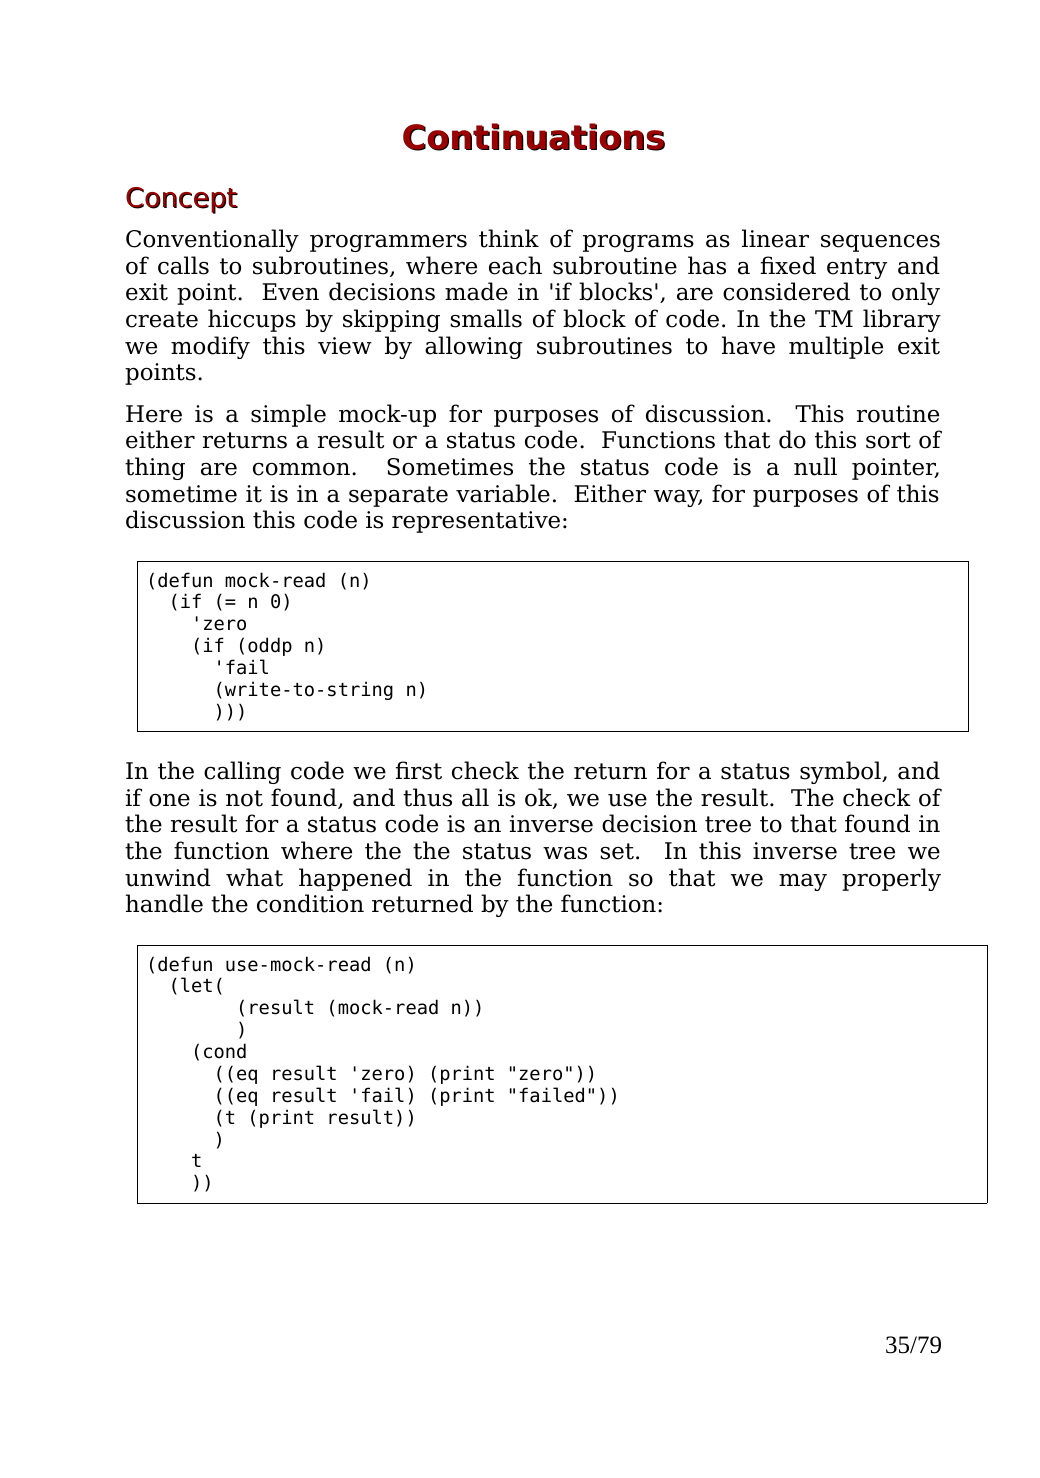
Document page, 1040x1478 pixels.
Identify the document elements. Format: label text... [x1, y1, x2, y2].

text t [146, 1150, 978, 1172]
text ((eq result 'zero) (print "zero")) [146, 1063, 978, 1085]
text 'fail [146, 657, 959, 679]
subtitle Concept [125, 182, 942, 214]
text ) [146, 1128, 978, 1150]
text Conventionally programmers think of programs as linear sequences of calls to subroutines, where each subroutine has a fixed entry and exit point. Even decisions made in 'if blocks', are considered to only create hiccups by skipping smalls of block of code. In the TM library we modify this view by allowing subroutines to have multiple exit points. [125, 226, 942, 386]
text (defun mock-read (n) [146, 569, 959, 591]
text In the calling code we first check the return for a status symbol, and if one is not found, and thus all is ok, we use the result. The check of the result for a status code is an inverse decision tree to that found in the function where the the status was set. In this inverse tree we unwind what happened in the function so that we may properly handle the condition returned by the function: [125, 758, 942, 918]
text ((eq result 'fail) (print "failed")) [146, 1085, 978, 1107]
text (result (mock-read n)) [146, 997, 978, 1019]
text (if (= n 0) [146, 591, 959, 613]
text 'zero [146, 613, 959, 635]
text ) [146, 1019, 978, 1041]
text (cond [146, 1041, 978, 1063]
subtitle Continuations [125, 118, 942, 157]
text (let( [146, 975, 978, 997]
text (write-to-string n) [146, 679, 959, 701]
text )) [146, 1172, 978, 1194]
text ))) [146, 701, 959, 723]
text (defun use-mock-read (n) [146, 953, 978, 975]
text (if (oddp n) [146, 635, 959, 657]
text Here is a simple mock-up for purposes of discussion. This routine either returns a result or a status code. Functions that do this sort of thing are common. Sometimes the status code is a null pointer, sometime it is in a separate variable. Either way, for purposes of this discussion this code is representative: [125, 401, 942, 534]
text (t (print result)) [146, 1107, 978, 1128]
